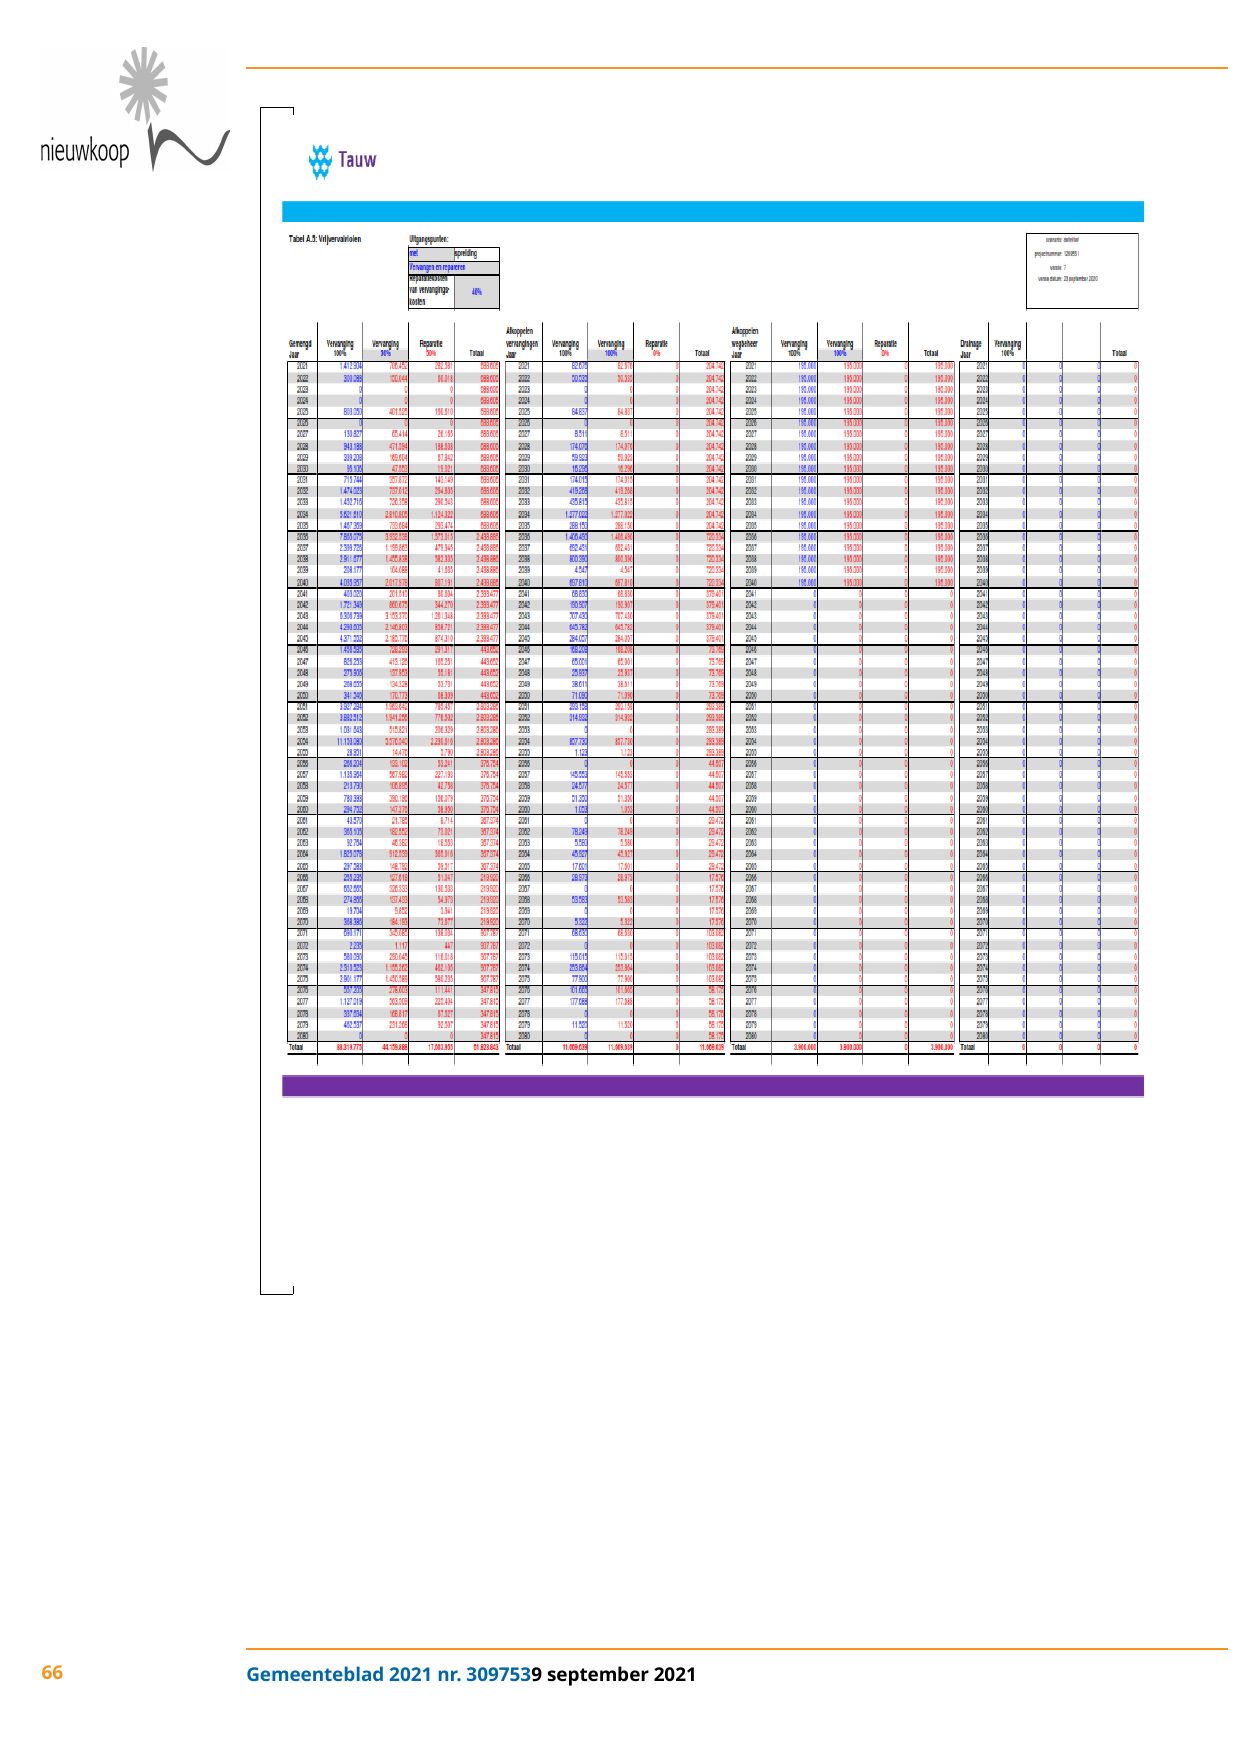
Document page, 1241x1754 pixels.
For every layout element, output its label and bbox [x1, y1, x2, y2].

picture [41, 47, 231, 172]
picture [268, 115, 1173, 1286]
